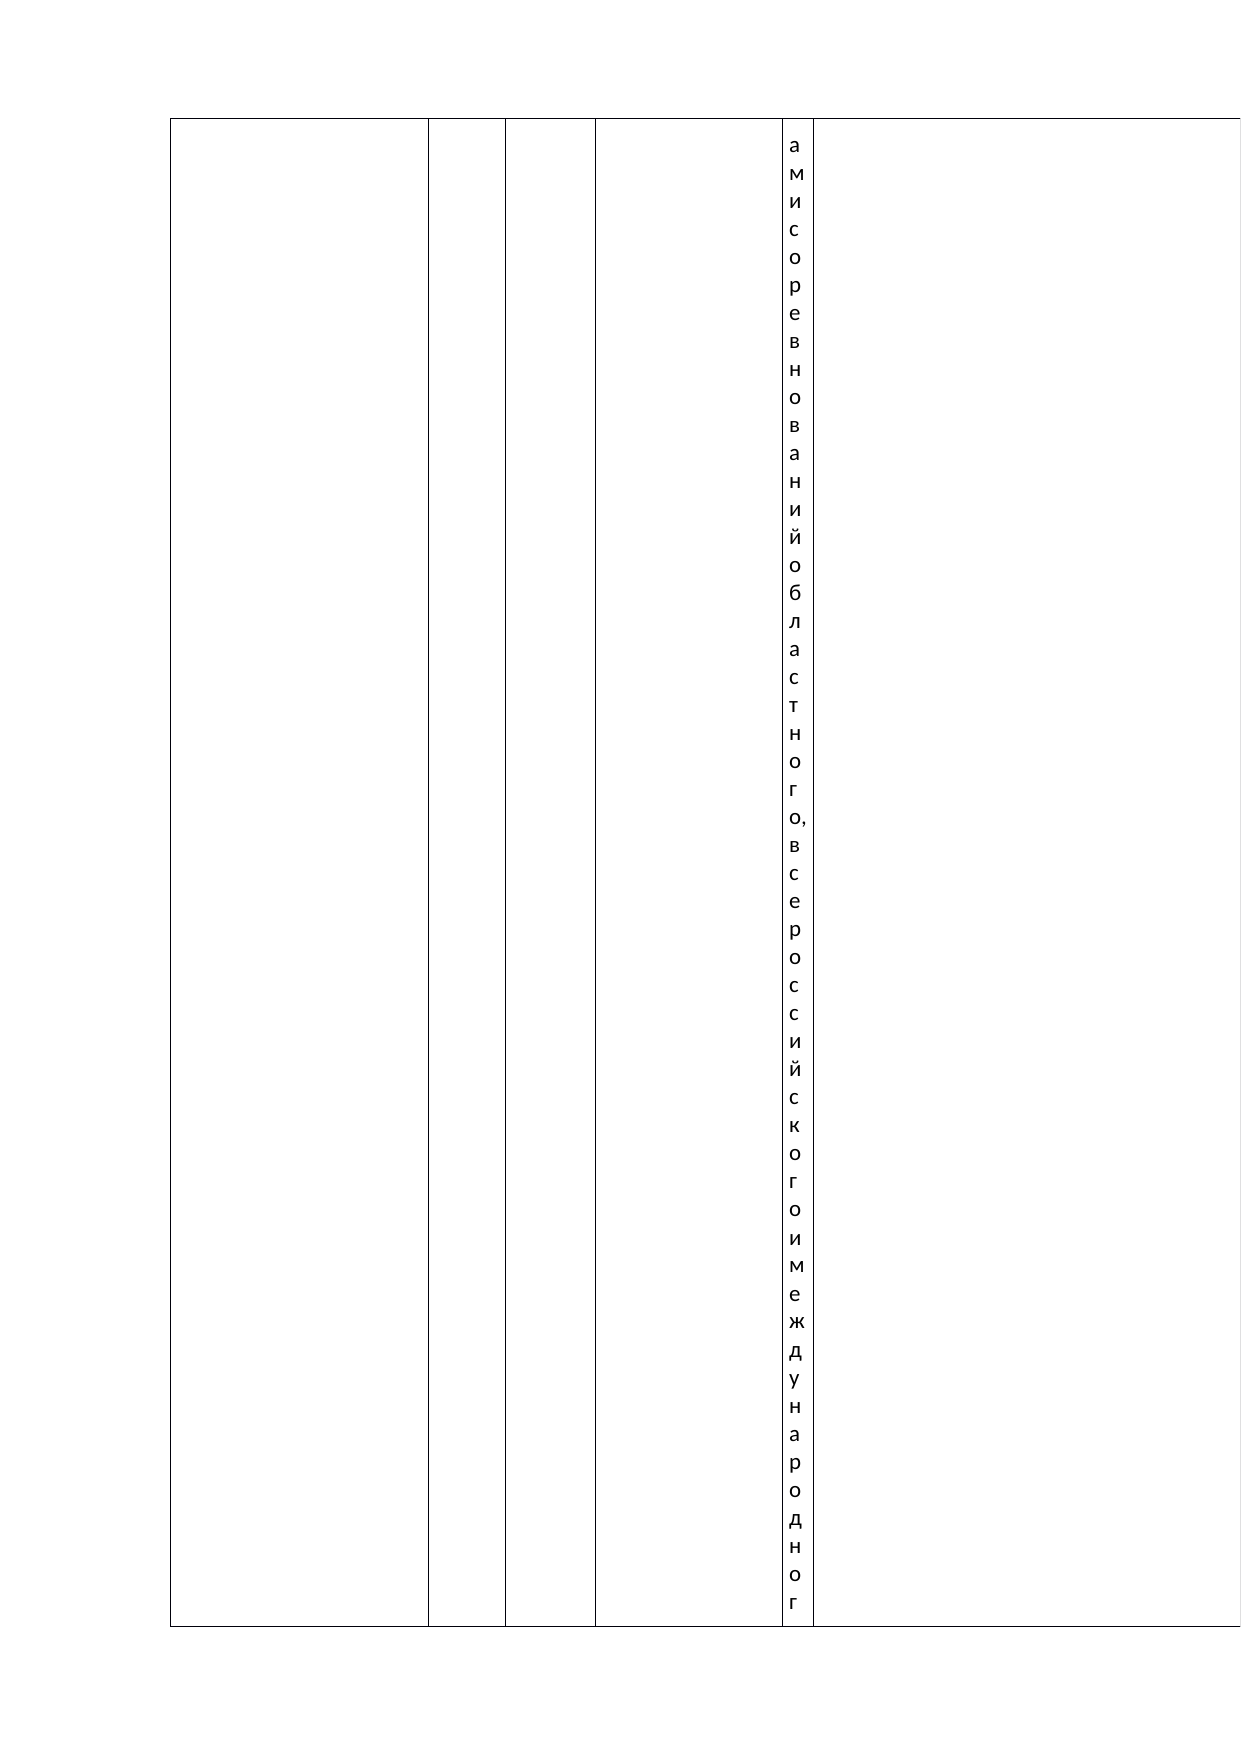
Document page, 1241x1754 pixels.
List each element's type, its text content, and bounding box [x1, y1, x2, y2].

table_cell [596, 119, 782, 1626]
table_cell [506, 119, 595, 1626]
table_cell [429, 119, 505, 1626]
table_cell ами соревнований областного, всероссийского и международног [783, 119, 813, 1626]
table_cell [171, 119, 428, 1626]
table_cell [814, 119, 1240, 1626]
